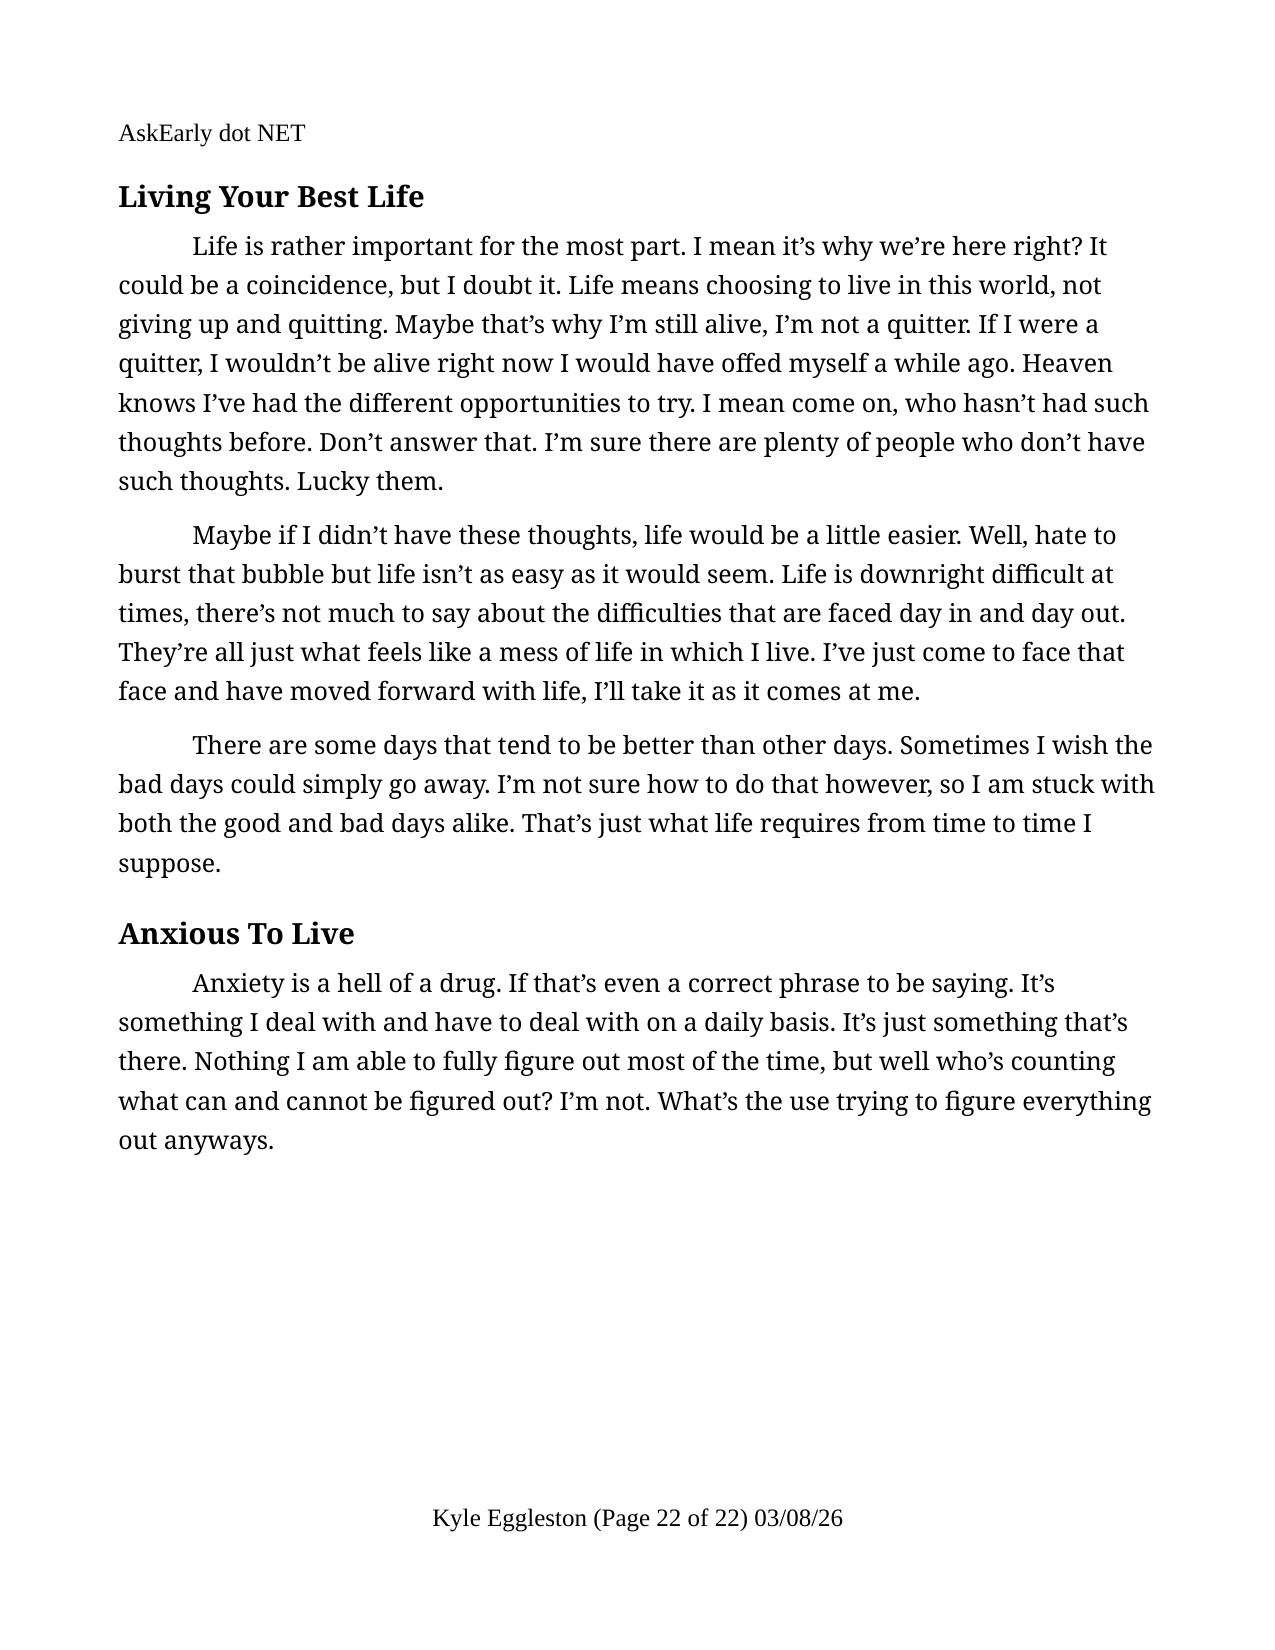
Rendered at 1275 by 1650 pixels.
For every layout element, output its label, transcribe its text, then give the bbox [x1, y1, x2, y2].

text Anxiety is a hell of a drug. If that’s even a correct phrase to be saying. It’s something I deal with and have to deal with on a daily basis. It’s just something that’s there. Nothing I am able to fully figure out most of the time, but well who’s counting what can and cannot be figured out? I’m not. What’s the use trying to figure everything out anyways. [118, 966, 1157, 1156]
text Life is rather important for the most part. I mean it’s why we’re here right? It could be a coincidence, but I doubt it. Life means choosing to live in this world, not giving up and quitting. Maybe that’s why I’m still alive, I’m not a quitter. If I were a quitter, I wouldn’t be alive right now I would have offed myself a while ago. Heaven knows I’ve had the different opportunities to try. I mean come on, who hasn’t had such thoughts before. Don’t answer that. I’m sure there are plenty of people who don’t have such thoughts. Lucky them. [118, 228, 1157, 498]
text There are some days that tend to be better than other days. Sometimes I wish the bad days could simply go away. I’m not sure how to do that however, so I am stuck with both the good and bad days alike. That’s just what life requires from time to time I suppose. [118, 728, 1157, 879]
subtitle Living Your Best Life [118, 176, 1157, 216]
text Maybe if I didn’t have these thoughts, life would be a little easier. Well, hate to burst that bubble but life isn’t as easy as it would seem. Life is downright difficult at times, there’s not much to say about the difficulties that are faced day in and day out. They’re all just what feels like a mess of life in which I live. I’ve just come to face that face and have moved forward with life, I’ll take it as it comes at me. [118, 517, 1157, 708]
subtitle Anxious To Live [118, 913, 1157, 953]
